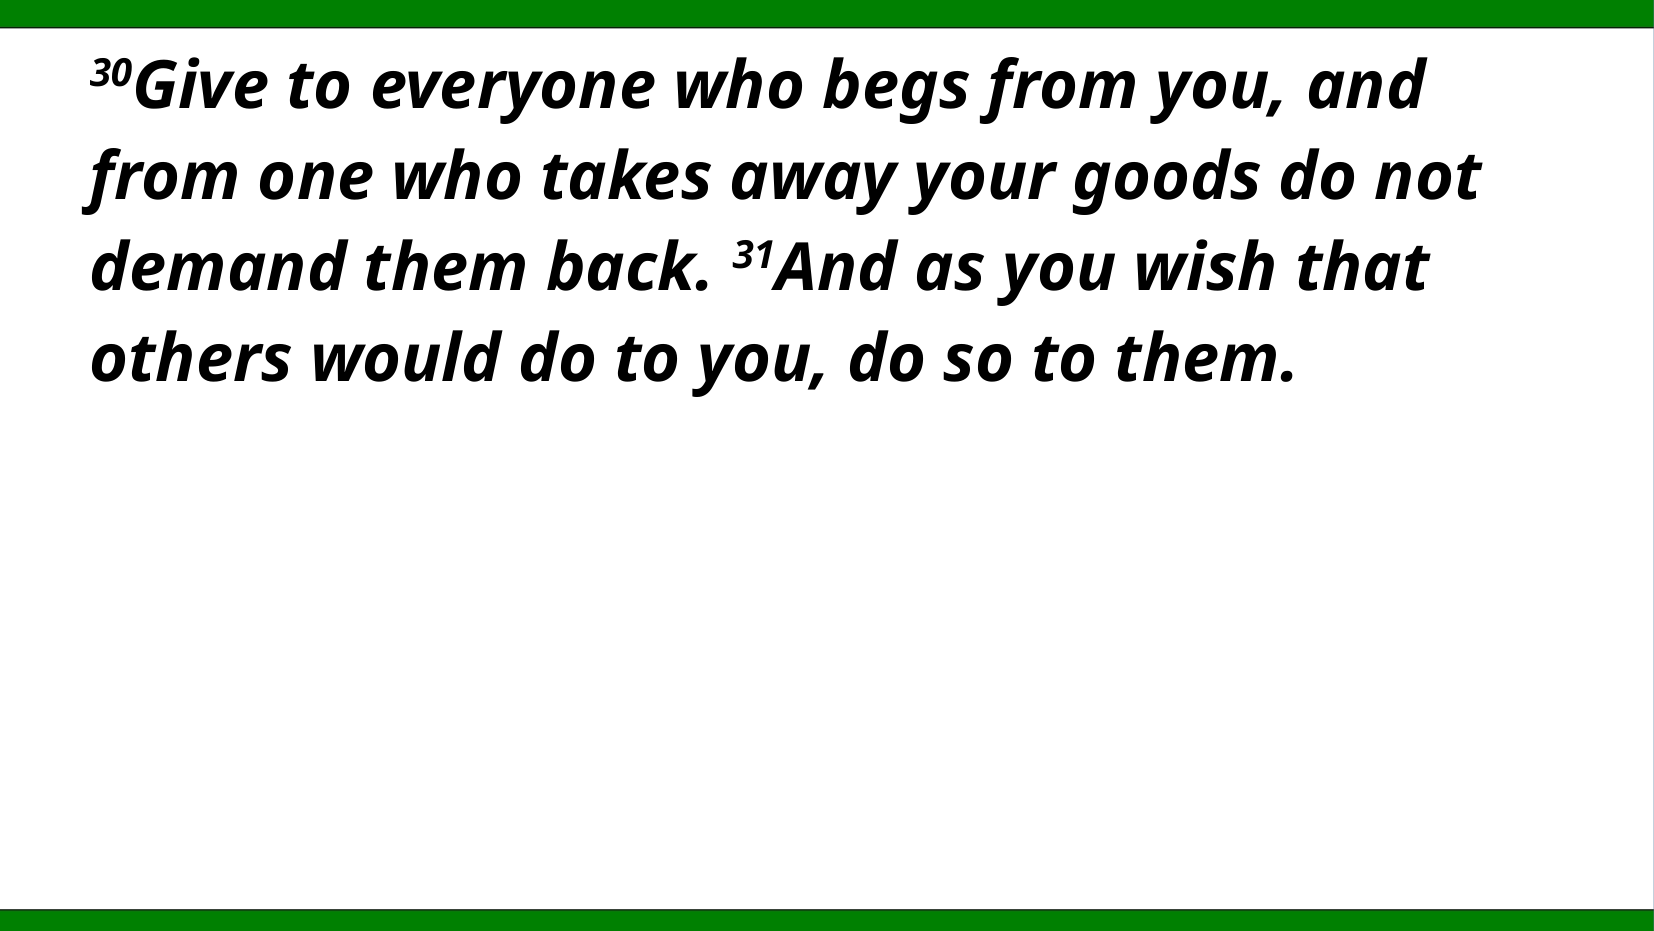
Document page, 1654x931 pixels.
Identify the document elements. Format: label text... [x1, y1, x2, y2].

picture [0, 0, 1654, 931]
text_box 30Give to everyone who begs from you, and from one who takes away your goods do not demand them back. 31And as you wish that others would do to you, do so to them. [75, 30, 1576, 400]
